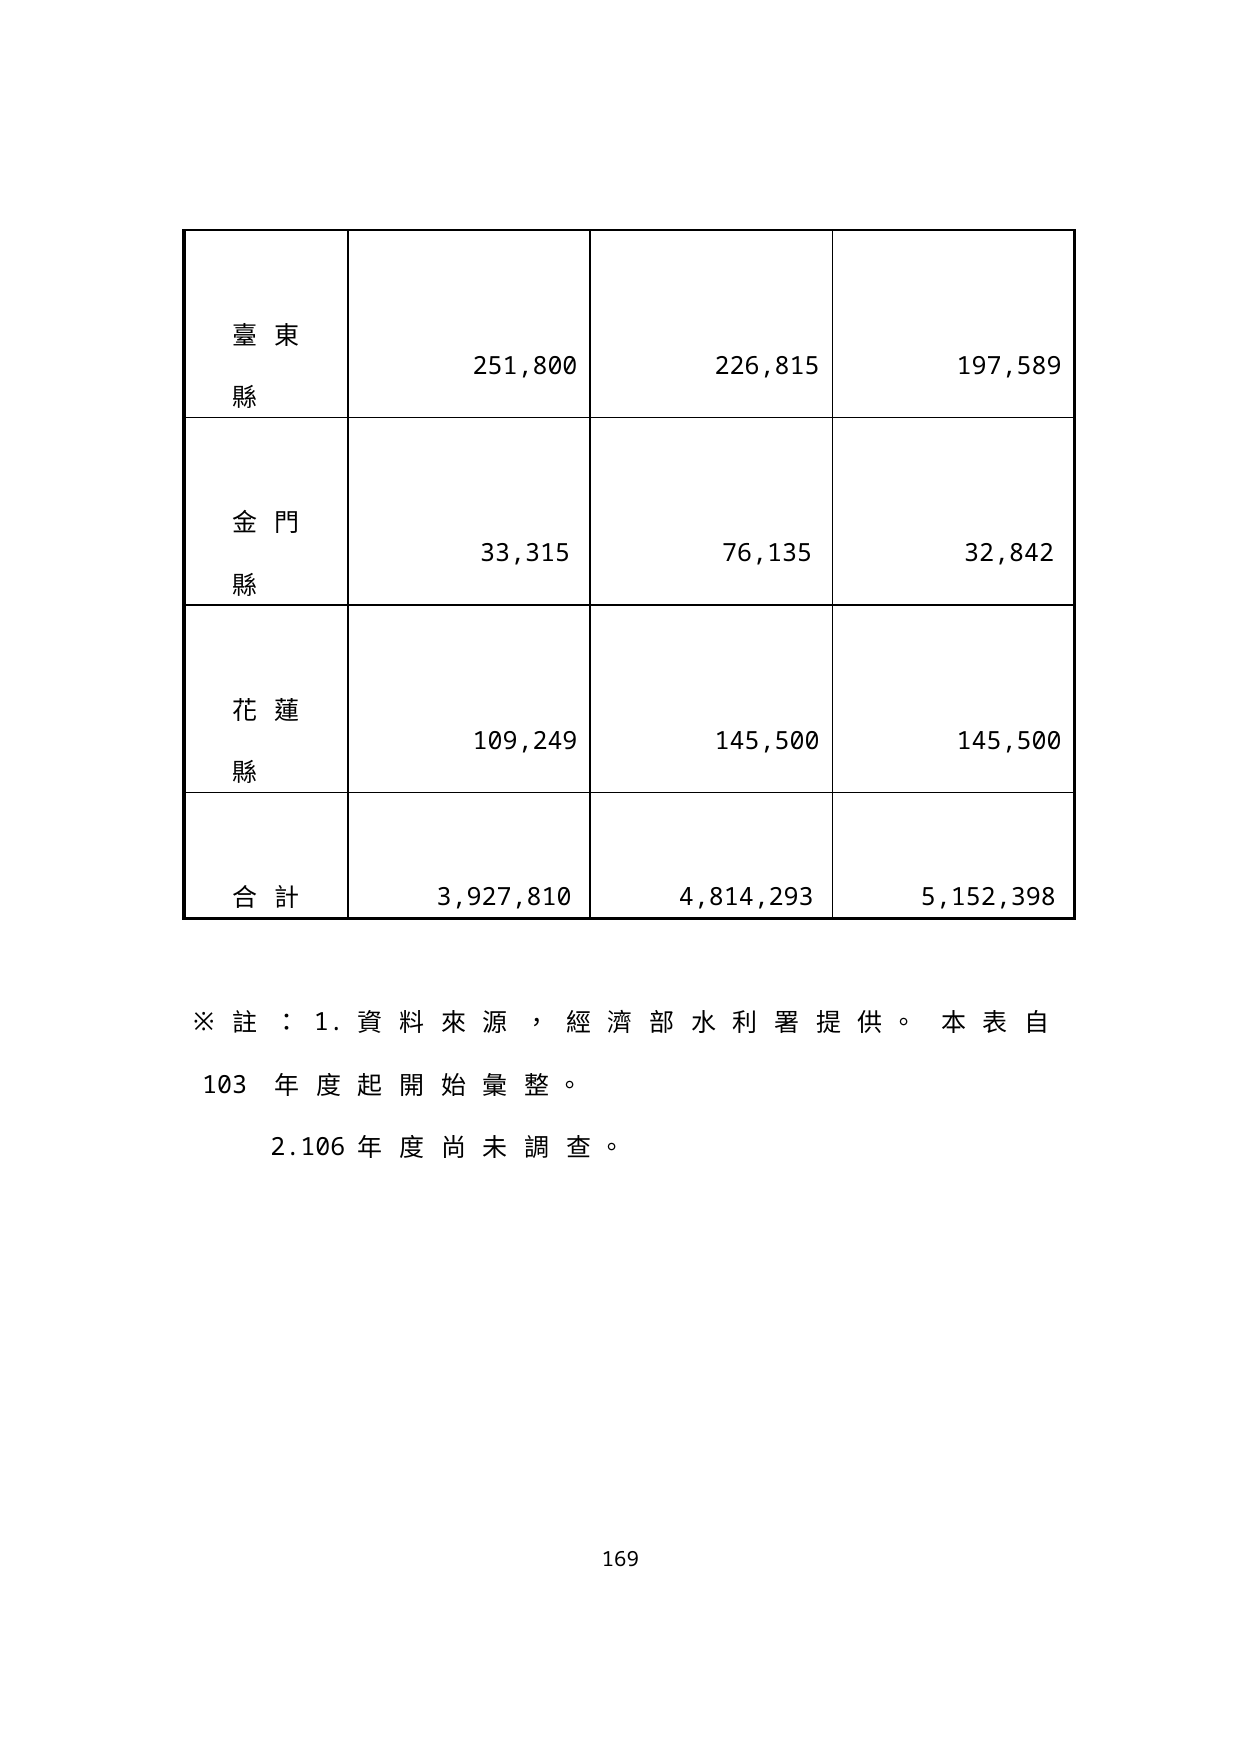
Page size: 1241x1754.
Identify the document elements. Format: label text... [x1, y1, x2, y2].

table_cell 花蓮縣 [186, 606, 347, 792]
table_cell 109,249 [349, 606, 589, 792]
table_cell 4,814,293 [591, 793, 832, 917]
table_cell 145,500 [591, 606, 832, 792]
table_cell 32,842 [833, 418, 1073, 604]
table_cell 3,927,810 [349, 793, 589, 917]
table_cell 76,135 [591, 418, 832, 604]
table_cell 33,315 [349, 418, 589, 604]
table_cell 145,500 [833, 606, 1073, 792]
text ※註：1.資料來源，經濟部水利署提供。本表自103年度起開始彙整。 [183, 979, 1058, 1104]
table_cell 臺東縣 [186, 231, 347, 417]
table_cell 合計 [186, 793, 347, 917]
table_cell 5,152,398 [833, 793, 1073, 917]
table_cell 金門縣 [186, 418, 347, 604]
table_cell 197,589 [833, 231, 1073, 417]
text 2.106年度尚未調查。 [256, 1104, 1058, 1167]
table_cell 251,800 [349, 231, 589, 417]
table_cell 226,815 [591, 231, 832, 417]
